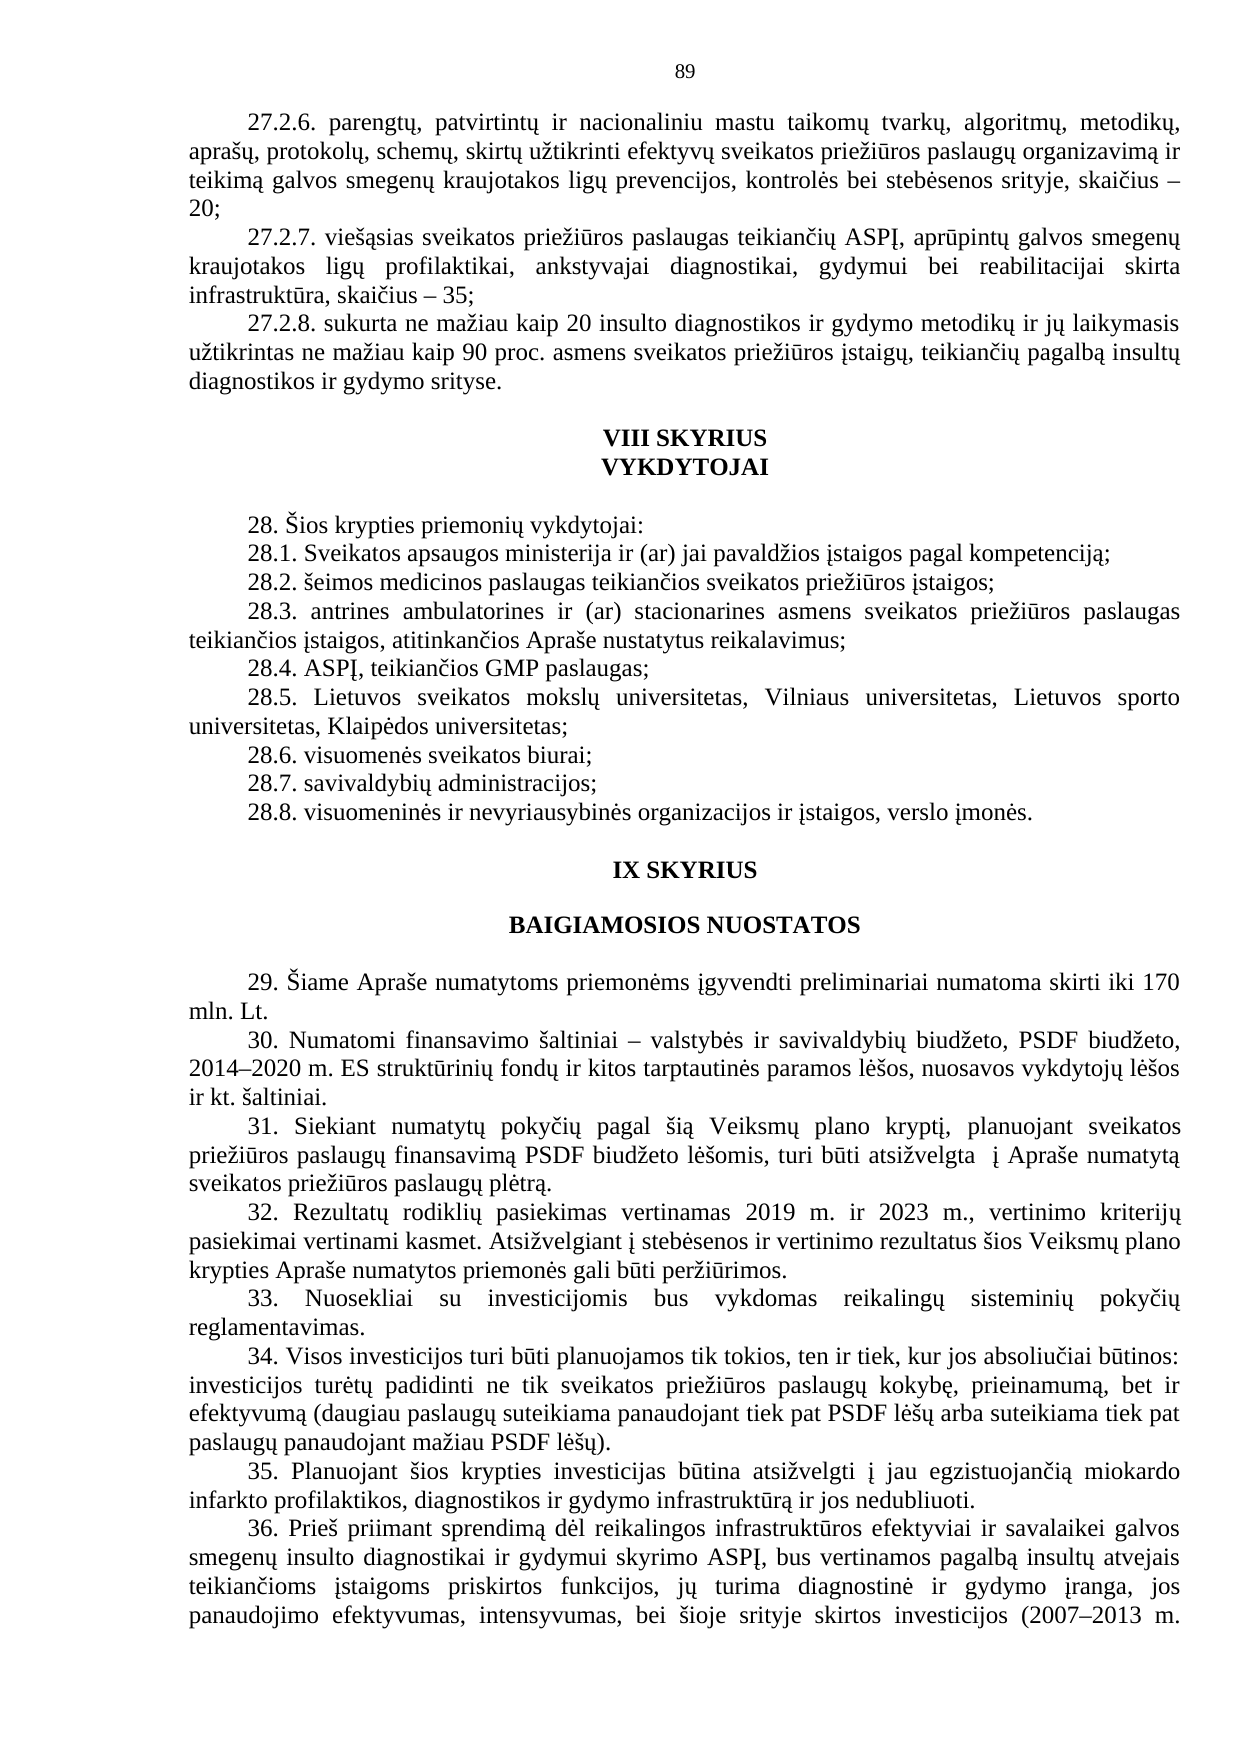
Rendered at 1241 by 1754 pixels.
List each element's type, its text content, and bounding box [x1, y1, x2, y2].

text 35. Planuojant šios krypties investicijas būtina atsižvelgti į jau egzistuojančią miokardo infarkto profilaktikos, diagnostikos ir gydymo infrastruktūrą ir jos nedubliuoti. [188, 1456, 1181, 1513]
text VIII SKYRIUS [188, 423, 1181, 452]
text 28.5. Lietuvos sveikatos mokslų universitetas, Vilniaus universitetas, Lietuvos sporto universitetas, Klaipėdos universitetas; [188, 682, 1181, 740]
text 28.8. visuomeninės ir nevyriausybinės organizacijos ir įstaigos, verslo įmonės. [188, 797, 1181, 826]
text 27.2.8. sukurta ne mažiau kaip 20 insulto diagnostikos ir gydymo metodikų ir jų laikymasis užtikrintas ne mažiau kaip 90 proc. asmens sveikatos priežiūros įstaigų, teikiančių pagalbą insultų diagnostikos ir gydymo srityse. [188, 308, 1181, 395]
text 29. Šiame Apraše numatytoms priemonėms įgyvendti preliminariai numatoma skirti iki 170 mln. Lt. [188, 967, 1181, 1025]
text 28. Šios krypties priemonių vykdytojai: [188, 510, 1181, 538]
text 28.7. savivaldybių administracijos; [188, 768, 1181, 797]
text IX SKYRIUS [188, 855, 1181, 883]
text 28.4. ASPĮ, teikiančios GMP paslaugas; [188, 653, 1181, 682]
text 36. Prieš priimant sprendimą dėl reikalingos infrastruktūros efektyviai ir savalaikei galvos smegenų insulto diagnostikai ir gydymui skyrimo ASPĮ, bus vertinamos pagalbą insultų atvejais teikiančioms įstaigoms priskirtos funkcijos, jų turima diagnostinė ir gydymo įranga, jos panaudojimo efektyvumas, intensyvumas, bei šioje srityje skirtos investicijos (2007–2013 m. [188, 1513, 1181, 1628]
text 28.3. antrines ambulatorines ir (ar) stacionarines asmens sveikatos priežiūros paslaugas teikiančios įstaigos, atitinkančios Apraše nustatytus reikalavimus; [188, 596, 1181, 653]
text 32. Rezultatų rodiklių pasiekimas vertinamas 2019 m. ir 2023 m., vertinimo kriterijų pasiekimai vertinami kasmet. Atsižvelgiant į stebėsenos ir vertinimo rezultatus šios Veiksmų plano krypties Apraše numatytos priemonės gali būti peržiūrimos. [188, 1197, 1181, 1283]
text 27.2.7. viešąsias sveikatos priežiūros paslaugas teikiančių ASPĮ, aprūpintų galvos smegenų kraujotakos ligų profilaktikai, ankstyvajai diagnostikai, gydymui bei reabilitacijai skirta infrastruktūra, skaičius – 35; [188, 222, 1181, 308]
text 33. Nuosekliai su investicijomis bus vykdomas reikalingų sisteminių pokyčių reglamentavimas. [188, 1283, 1181, 1341]
text VYKDYTOJAI [188, 452, 1181, 481]
text 31. Siekiant numatytų pokyčių pagal šią Veiksmų plano kryptį, planuojant sveikatos priežiūros paslaugų finansavimą PSDF biudžeto lėšomis, turi būti atsižvelgta į Apraše numatytą sveikatos priežiūros paslaugų plėtrą. [188, 1111, 1181, 1197]
text BAIGIAMOSIOS NUOSTATOS [188, 910, 1181, 938]
text 28.2. šeimos medicinos paslaugas teikiančios sveikatos priežiūros įstaigos; [188, 567, 1181, 596]
text 34. Visos investicijos turi būti planuojamos tik tokios, ten ir tiek, kur jos absoliučiai būtinos: investicijos turėtų padidinti ne tik sveikatos priežiūros paslaugų kokybę, prieinamumą, bet ir efektyvumą (daugiau paslaugų suteikiama panaudojant tiek pat PSDF lėšų arba suteikiama tiek pat paslaugų panaudojant mažiau PSDF lėšų). [188, 1341, 1181, 1456]
text 28.1. Sveikatos apsaugos ministerija ir (ar) jai pavaldžios įstaigos pagal kompetenciją; [188, 538, 1181, 567]
text 30. Numatomi finansavimo šaltiniai – valstybės ir savivaldybių biudžeto, PSDF biudžeto, 2014–2020 m. ES struktūrinių fondų ir kitos tarptautinės paramos lėšos, nuosavos vykdytojų lėšos ir kt. šaltiniai. [188, 1025, 1181, 1111]
text 28.6. visuomenės sveikatos biurai; [188, 740, 1181, 768]
text 27.2.6. parengtų, patvirtintų ir nacionaliniu mastu taikomų tvarkų, algoritmų, metodikų, aprašų, protokolų, schemų, skirtų užtikrinti efektyvų sveikatos priežiūros paslaugų organizavimą ir teikimą galvos smegenų kraujotakos ligų prevencijos, kontrolės bei stebėsenos srityje, skaičius – 20; [188, 107, 1181, 222]
